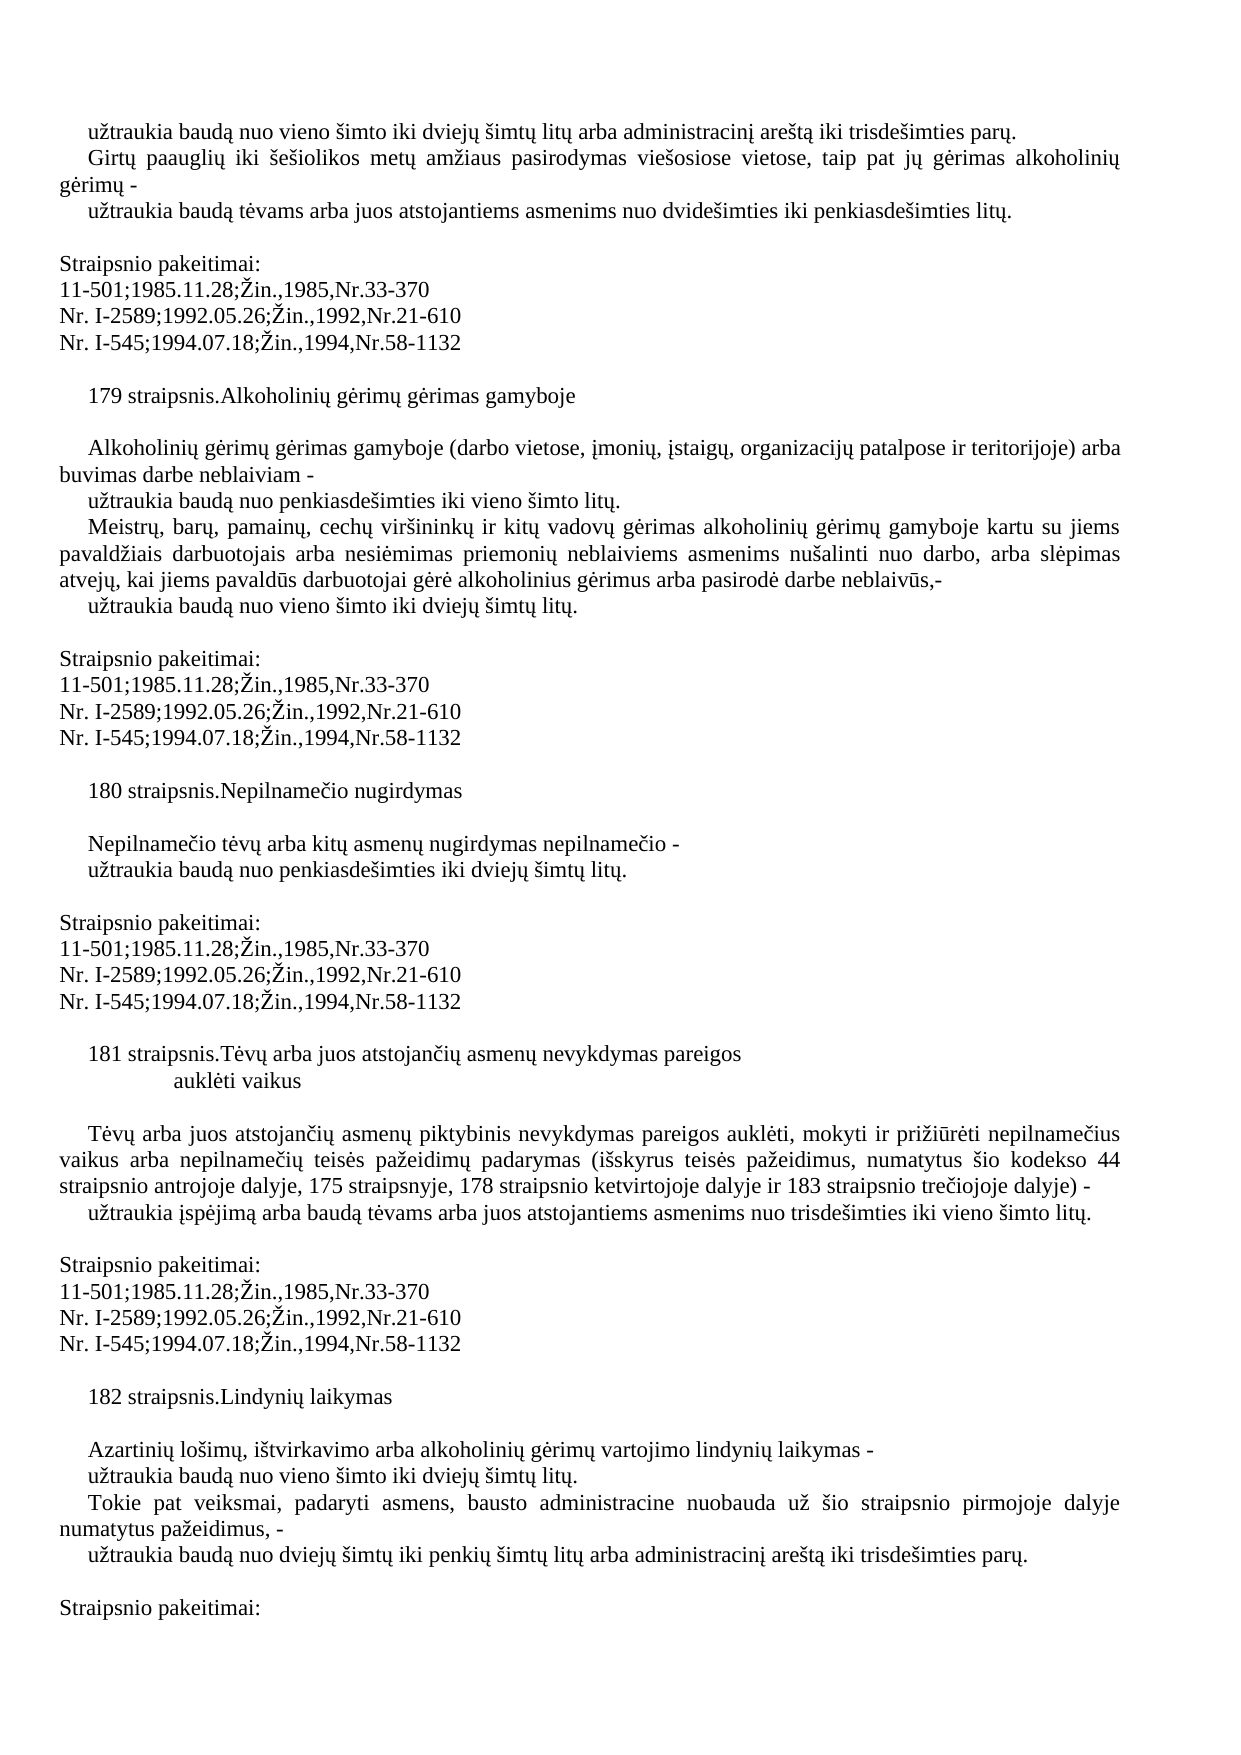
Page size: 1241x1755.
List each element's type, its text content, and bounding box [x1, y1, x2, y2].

text 180 straipsnis.Nepilnamečio nugirdymas [59, 777, 1122, 803]
text Girtų paauglių iki šešiolikos metų amžiaus pasirodymas viešosiose vietose, taip pat jų gėrimas alkoholinių gėrimų - [59, 144, 1122, 197]
text užtraukia baudą nuo penkiasdešimties iki vieno šimto litų. [59, 487, 1122, 513]
text 11-501;1985.11.28;Žin.,1985,Nr.33-370 [59, 935, 1122, 961]
text užtraukia baudą nuo penkiasdešimties iki dviejų šimtų litų. [59, 856, 1122, 882]
text Nr. I-545;1994.07.18;Žin.,1994,Nr.58-1132 [59, 988, 1122, 1014]
text Azartinių lošimų, ištvirkavimo arba alkoholinių gėrimų vartojimo lindynių laikymas - [59, 1436, 1122, 1462]
text Straipsnio pakeitimai: [59, 1251, 1122, 1278]
text Tėvų arba juos atstojančių asmenų piktybinis nevykdymas pareigos auklėti, mokyti ir prižiūrėti nepilnamečius vaikus arba nepilnamečių teisės pažeidimų padarymas (išskyrus teisės pažeidimus, numatytus šio kodekso 44 straipsnio antrojoje dalyje, 175 straipsnyje, 178 straipsnio ketvirtojoje dalyje ir 183 straipsnio trečiojoje dalyje) - [59, 1119, 1122, 1199]
text užtraukia baudą nuo vieno šimto iki dviejų šimtų litų arba administracinį areštą iki trisdešimties parų. [59, 118, 1122, 144]
text užtraukia baudą tėvams arba juos atstojantiems asmenims nuo dvidešimties iki penkiasdešimties litų. [59, 197, 1122, 223]
text 11-501;1985.11.28;Žin.,1985,Nr.33-370 [59, 276, 1122, 303]
text užtraukia baudą nuo vieno šimto iki dviejų šimtų litų. [59, 592, 1122, 619]
text Straipsnio pakeitimai: [59, 909, 1122, 935]
text Tokie pat veiksmai, padaryti asmens, bausto administracine nuobauda už šio straipsnio pirmojoje dalyje numatytus pažeidimus, - [59, 1488, 1122, 1541]
text Nr. I-545;1994.07.18;Žin.,1994,Nr.58-1132 [59, 1330, 1122, 1357]
text užtraukia baudą nuo vieno šimto iki dviejų šimtų litų. [59, 1462, 1122, 1488]
text Alkoholinių gėrimų gėrimas gamyboje (darbo vietose, įmonių, įstaigų, organizacijų patalpose ir teritorijoje) arba buvimas darbe neblaiviam - [59, 434, 1122, 487]
text Nepilnamečio tėvų arba kitų asmenų nugirdymas nepilnamečio - [59, 830, 1122, 856]
text Nr. I-2589;1992.05.26;Žin.,1992,Nr.21-610 [59, 1304, 1122, 1330]
text Nr. I-2589;1992.05.26;Žin.,1992,Nr.21-610 [59, 961, 1122, 988]
text Nr. I-545;1994.07.18;Žin.,1994,Nr.58-1132 [59, 724, 1122, 751]
text 182 straipsnis.Lindynių laikymas [59, 1383, 1122, 1409]
text Straipsnio pakeitimai: [59, 1594, 1122, 1620]
text užtraukia baudą nuo dviejų šimtų iki penkių šimtų litų arba administracinį areštą iki trisdešimties parų. [59, 1541, 1122, 1568]
text 11-501;1985.11.28;Žin.,1985,Nr.33-370 [59, 672, 1122, 698]
text Meistrų, barų, pamainų, cechų viršininkų ir kitų vadovų gėrimas alkoholinių gėrimų gamyboje kartu su jiems pavaldžiais darbuotojais arba nesiėmimas priemonių neblaiviems asmenims nušalinti nuo darbo, arba slėpimas atvejų, kai jiems pavaldūs darbuotojai gėrė alkoholinius gėrimus arba pasirodė darbe neblaivūs,- [59, 513, 1122, 592]
text Nr. I-545;1994.07.18;Žin.,1994,Nr.58-1132 [59, 329, 1122, 355]
text Nr. I-2589;1992.05.26;Žin.,1992,Nr.21-610 [59, 303, 1122, 329]
text Straipsnio pakeitimai: [59, 645, 1122, 672]
text 181 straipsnis.Tėvų arba juos atstojančių asmenų nevykdymas pareigos [59, 1041, 1122, 1067]
text 179 straipsnis.Alkoholinių gėrimų gėrimas gamyboje [59, 382, 1122, 408]
text 11-501;1985.11.28;Žin.,1985,Nr.33-370 [59, 1278, 1122, 1304]
text auklėti vaikus [59, 1067, 1122, 1093]
text užtraukia įspėjimą arba baudą tėvams arba juos atstojantiems asmenims nuo trisdešimties iki vieno šimto litų. [59, 1199, 1122, 1225]
text Nr. I-2589;1992.05.26;Žin.,1992,Nr.21-610 [59, 698, 1122, 724]
text Straipsnio pakeitimai: [59, 250, 1122, 276]
